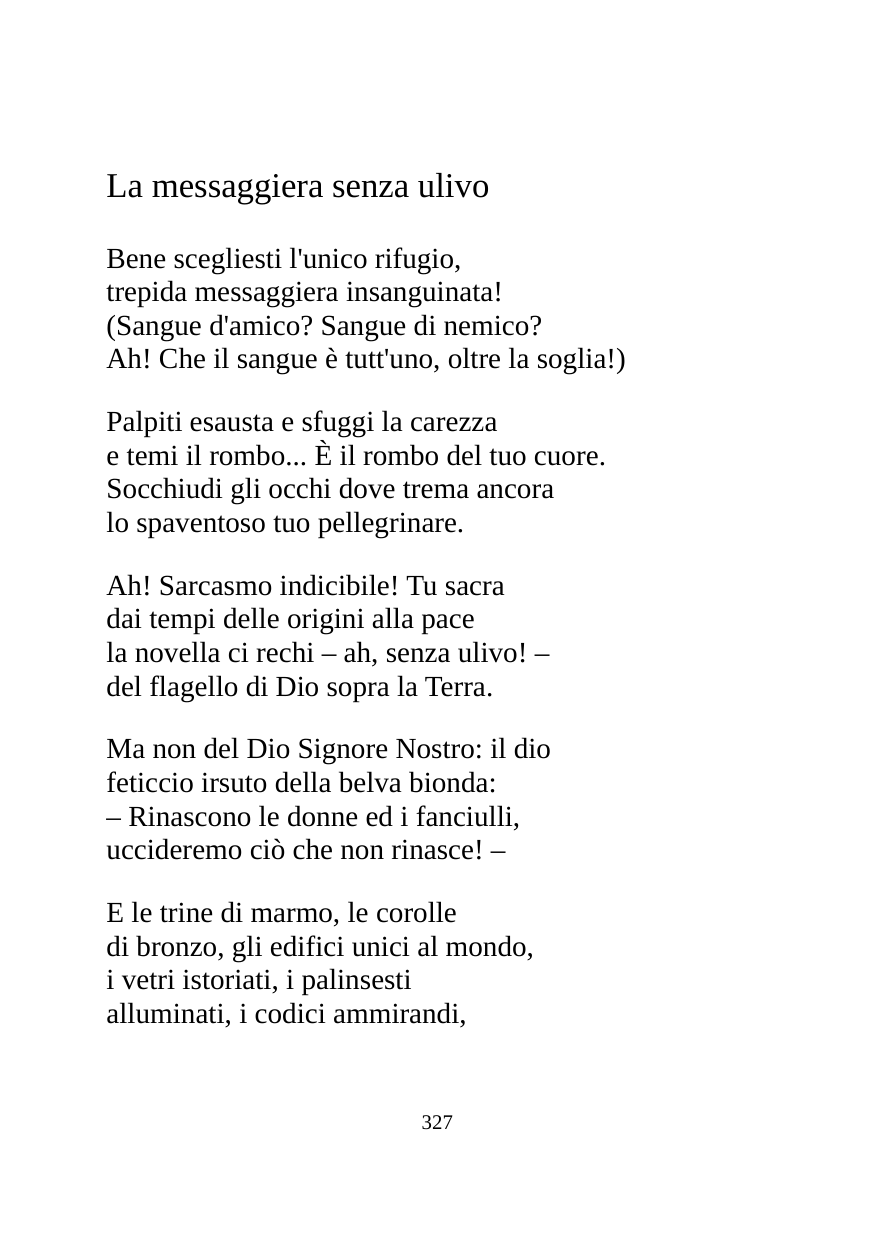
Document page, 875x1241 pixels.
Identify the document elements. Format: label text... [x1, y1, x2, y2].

text feticcio irsuto della belva bionda: [106, 765, 768, 799]
text Ma non del Dio Signore Nostro: il dio [106, 732, 768, 765]
text la novella ci rechi – ah, senza ulivo! – [106, 635, 768, 669]
text – Rinascono le donne ed i fanciulli, [106, 799, 768, 832]
text i vetri istoriati, i palinsesti [106, 962, 768, 996]
text trepida messaggiera insanguinata! [106, 274, 768, 308]
text Palpiti esausta e sfuggi la carezza [106, 404, 768, 438]
text Socchiudi gli occhi dove trema ancora [106, 471, 768, 505]
subtitle La messaggiera senza ulivo [106, 165, 768, 205]
text Bene scegliesti l'unico rifugio, [106, 241, 768, 274]
text Ah! Sarcasmo indicibile! Tu sacra [106, 568, 768, 602]
text E le trine di marmo, le corolle [106, 895, 768, 929]
text alluminati, i codici ammirandi, [106, 996, 768, 1029]
text Ah! Che il sangue è tutt'uno, oltre la soglia!) [106, 341, 768, 375]
text lo spaventoso tuo pellegrinare. [106, 505, 768, 538]
text e temi il rombo... È il rombo del tuo cuore. [106, 438, 768, 471]
text (Sangue d'amico? Sangue di nemico? [106, 308, 768, 341]
text di bronzo, gli edifici unici al mondo, [106, 929, 768, 962]
text uccideremo ciò che non rinasce! – [106, 832, 768, 866]
text dai tempi delle origini alla pace [106, 602, 768, 635]
text del flagello di Dio sopra la Terra. [106, 669, 768, 702]
